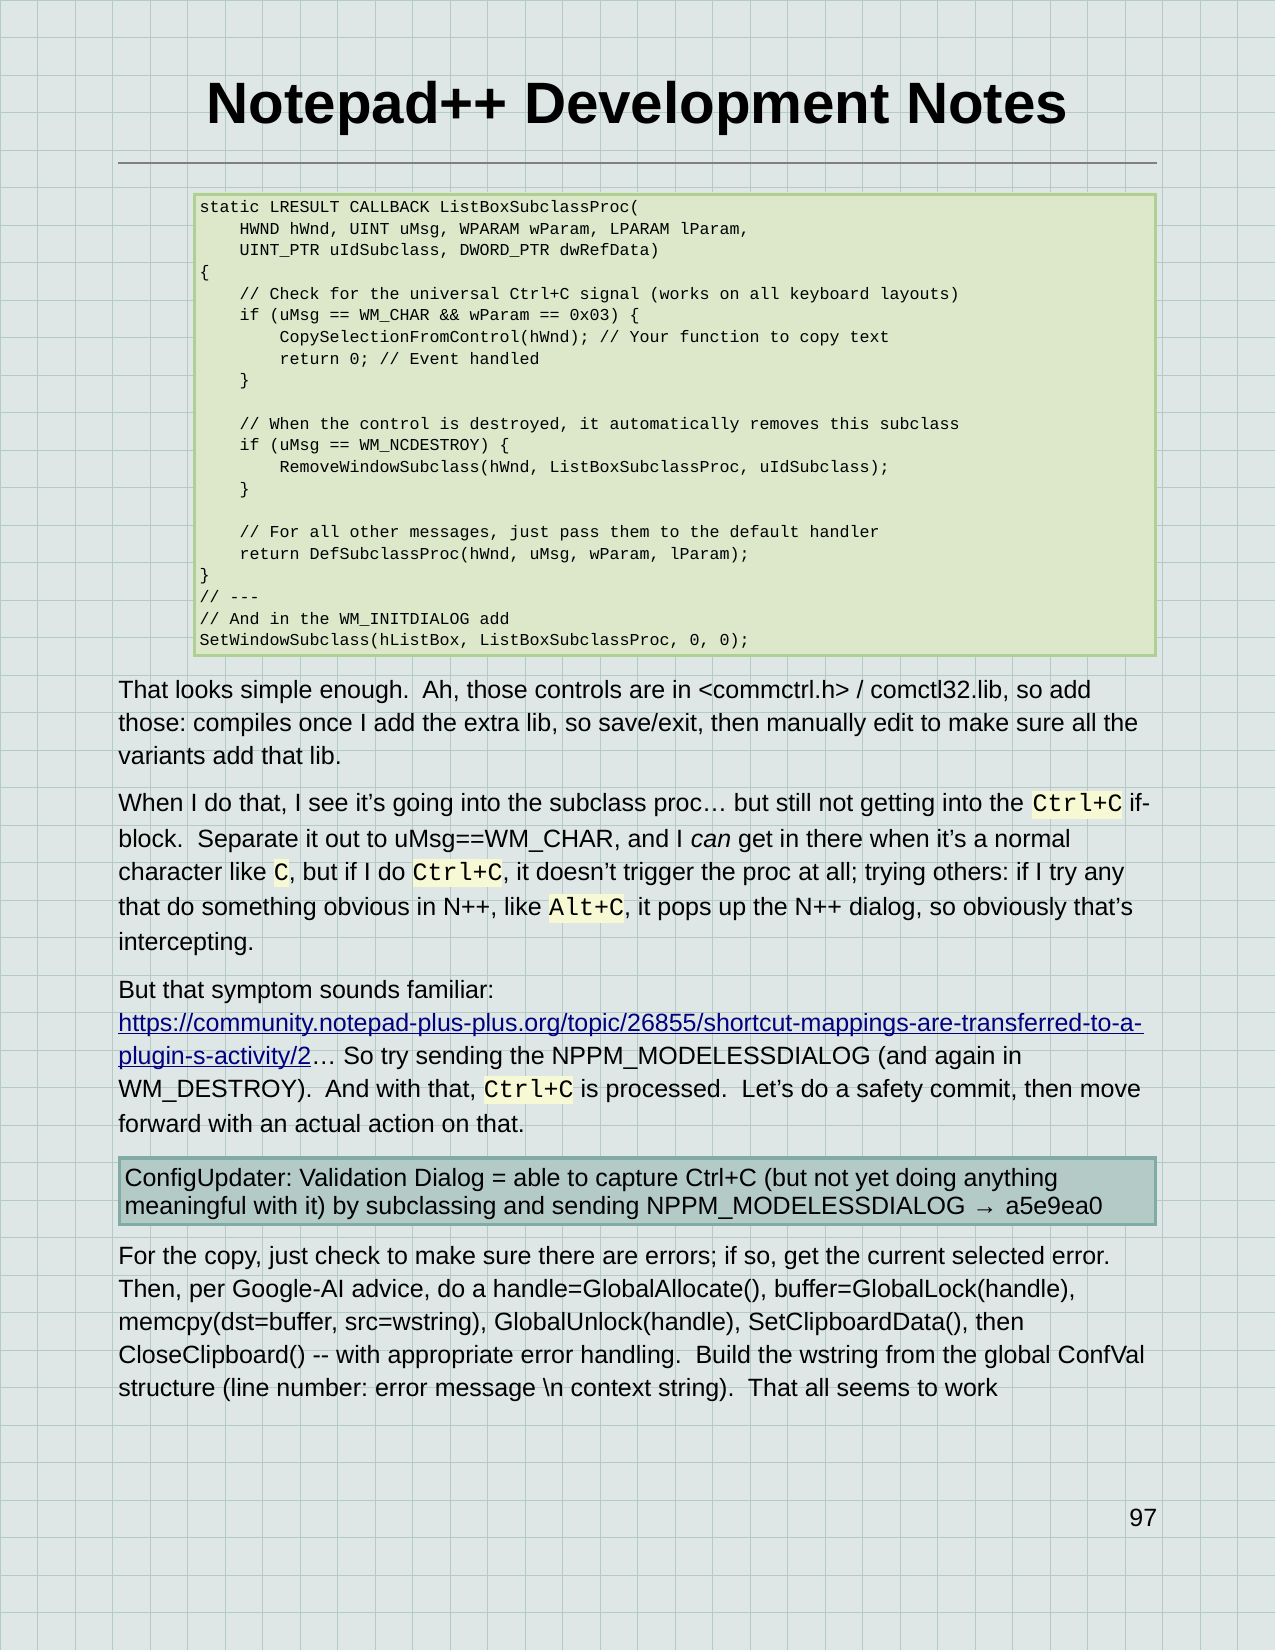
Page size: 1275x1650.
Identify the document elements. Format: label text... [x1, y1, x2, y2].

text For the copy, just check to make sure there are errors; if so, get the current selected error. Then, per Google-AI advice, do a handle=GlobalAllocate(), buffer=GlobalLock(handle), memcpy(dst=buffer, src=wstring), GlobalUnlock(handle), SetClipboardData(), then CloseClipboard() -- with appropriate error handling. Build the wstring from the global ConfVal structure (line number: error message \n context string). That all seems to work [118, 1241, 1157, 1402]
text When I do that, I see it’s going into the subclass proc… but still not getting into the Ctrl+C if-block. Separate it out to uMsg==WM_CHAR, and I can get in there when it’s a normal character like C, but if I do Ctrl+C, it doesn’t trigger the proc at all; trying others: if I try any that do something obvious in N++, like Alt+C, it pops up the N++ dialog, so obviously that’s intercepting. [118, 788, 1157, 956]
text UINT_PTR uIdSubclass, DWORD_PTR dwRefData) [196, 236, 1154, 257]
text } [196, 474, 1154, 496]
text if (uMsg == WM_CHAR && wParam == 0x03) { [196, 301, 1154, 322]
text } [196, 561, 1154, 582]
text // Check for the universal Ctrl+C signal (works on all keyboard layouts) [196, 279, 1154, 301]
text // --- [196, 582, 1154, 604]
text CopySelectionFromControl(hWnd); // Your function to copy text [196, 322, 1154, 344]
text static LRESULT CALLBACK ListBoxSubclassProc( [196, 196, 1154, 214]
text { [196, 257, 1154, 279]
text SetWindowSubclass(hListBox, ListBoxSubclassProc, 0, 0); [196, 626, 1154, 654]
text RemoveWindowSubclass(hWnd, ListBoxSubclassProc, uIdSubclass); [196, 452, 1154, 474]
text return DefSubclassProc(hWnd, uMsg, wParam, lParam); [196, 539, 1154, 561]
text if (uMsg == WM_NCDESTROY) { [196, 431, 1154, 452]
text return 0; // Event handled [196, 344, 1154, 366]
text That looks simple enough. Ah, those controls are in <commctrl.h> / comctl32.lib, so add those: compiles once I add the extra lib, so save/exit, then manually edit to make sure all the variants add that lib. [118, 675, 1157, 769]
text ConfigUpdater: Validation Dialog = able to capture Ctrl+C (but not yet doing anything meaningful with it) by subclassing and sending NPPM_MODELESSDIALOG → a5e9ea0 [121, 1160, 1154, 1223]
text // For all other messages, just pass them to the default handler [196, 517, 1154, 539]
text } [196, 366, 1154, 387]
text // And in the WM_INITDIALOG add [196, 604, 1154, 626]
text // When the control is destroyed, it automatically removes this subclass [196, 409, 1154, 431]
text HWND hWnd, UINT uMsg, WPARAM wParam, LPARAM lParam, [196, 214, 1154, 236]
text But that symptom sounds familiar: https://community.notepad-plus-plus.org/topic/26855/shortcut-mappings-are-transferred-to-a-plugin-s-activity/2… So try sending the NPPM_MODELESSDIALOG (and again in WM_DESTROY). And with that, Ctrl+C is processed. Let’s do a safety commit, then move forward with an actual action on that. [118, 974, 1157, 1138]
